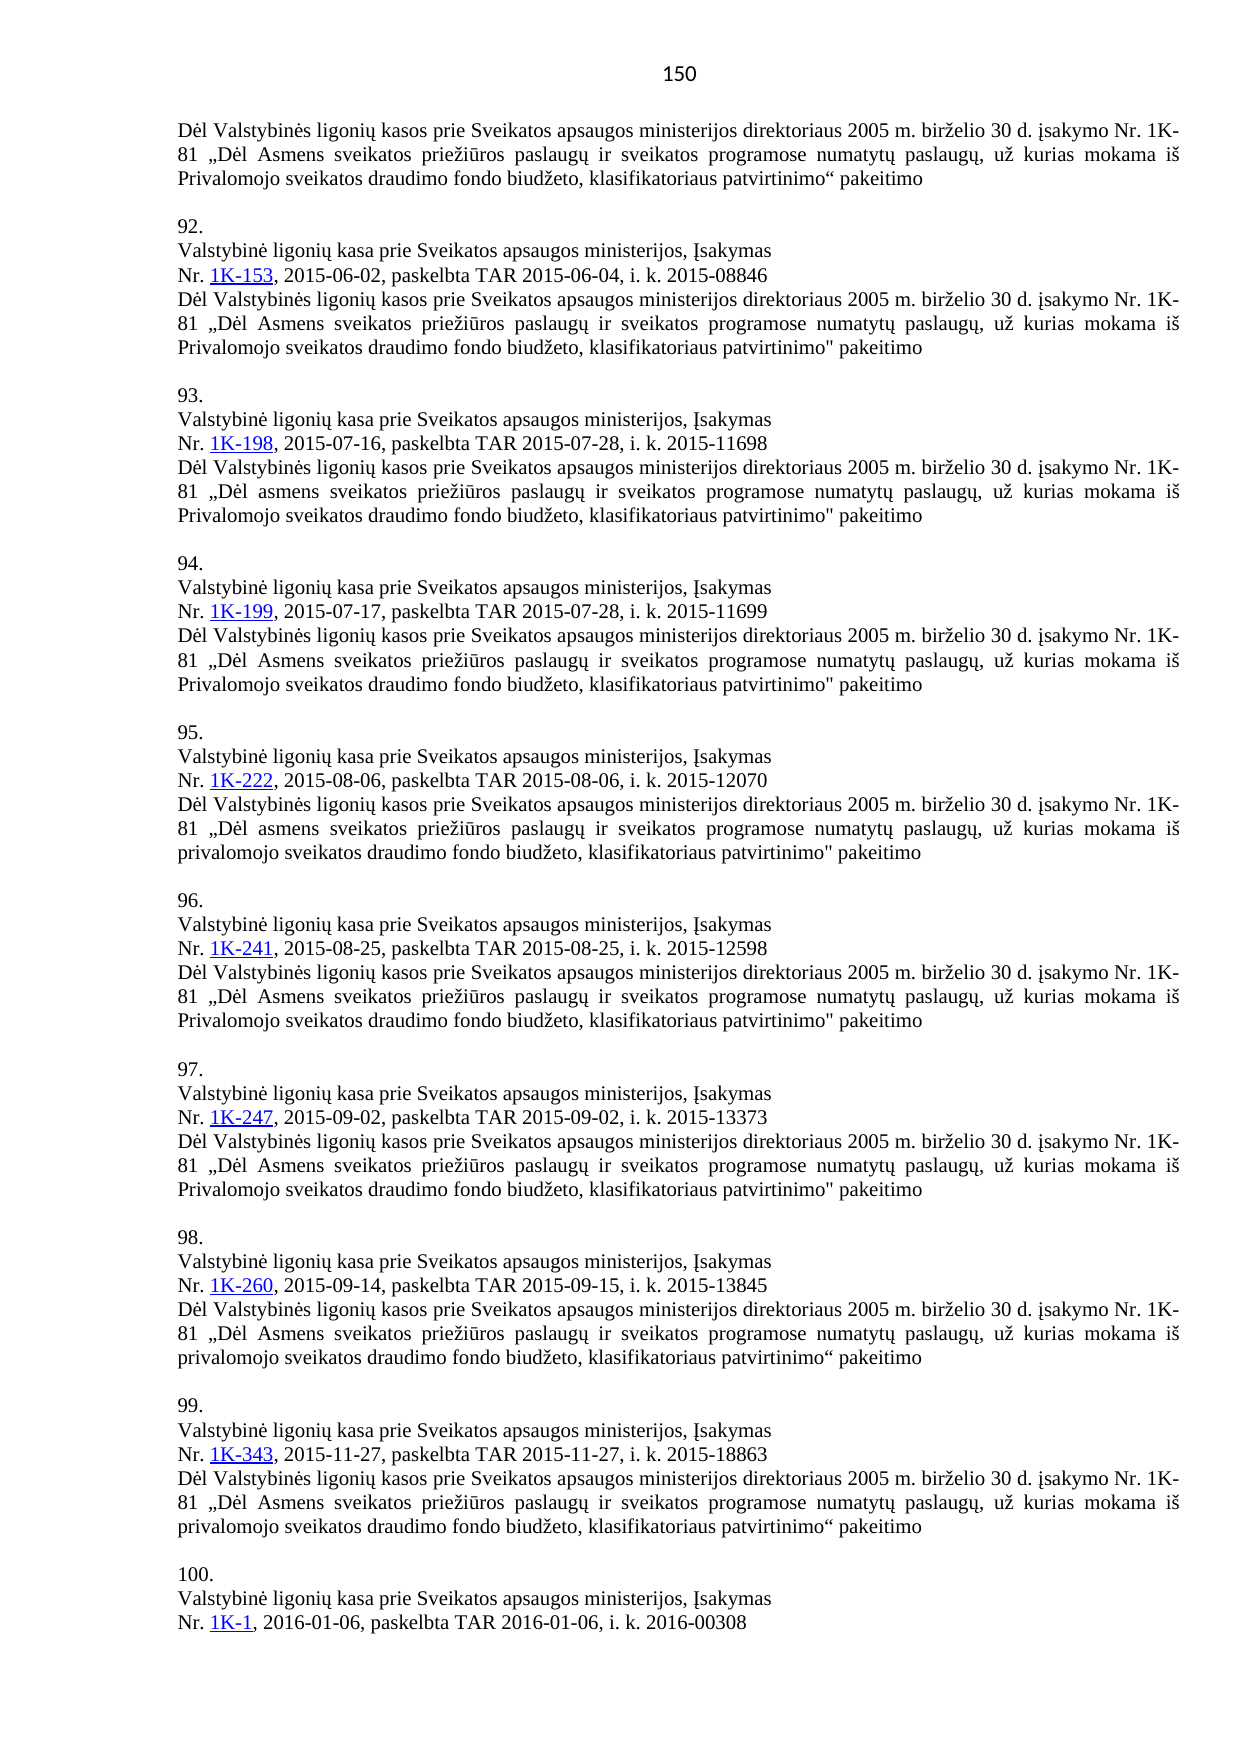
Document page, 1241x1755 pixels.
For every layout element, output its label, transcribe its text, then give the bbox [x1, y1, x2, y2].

text 100. [177, 1562, 1181, 1586]
text Nr. 1K-198, 2015-07-16, paskelbta TAR 2015-07-28, i. k. 2015-11698 [177, 431, 1181, 455]
text Dėl Valstybinės ligonių kasos prie Sveikatos apsaugos ministerijos direktoriaus 2005 m. birželio 30 d. įsakymo Nr. 1K-81 „Dėl Asmens sveikatos priežiūros paslaugų ir sveikatos programose numatytų paslaugų, už kurias mokama iš Privalomojo sveikatos draudimo fondo biudžeto, klasifikatoriaus patvirtinimo" pakeitimo [177, 623, 1181, 696]
text 98. [177, 1225, 1181, 1249]
text Dėl Valstybinės ligonių kasos prie Sveikatos apsaugos ministerijos direktoriaus 2005 m. birželio 30 d. įsakymo Nr. 1K-81 „Dėl asmens sveikatos priežiūros paslaugų ir sveikatos programose numatytų paslaugų, už kurias mokama iš Privalomojo sveikatos draudimo fondo biudžeto, klasifikatoriaus patvirtinimo" pakeitimo [177, 455, 1181, 527]
text Nr. 1K-260, 2015-09-14, paskelbta TAR 2015-09-15, i. k. 2015-13845 [177, 1273, 1181, 1297]
text Nr. 1K-343, 2015-11-27, paskelbta TAR 2015-11-27, i. k. 2015-18863 [177, 1442, 1181, 1466]
text Valstybinė ligonių kasa prie Sveikatos apsaugos ministerijos, Įsakymas [177, 744, 1181, 768]
text 99. [177, 1393, 1181, 1417]
text Valstybinė ligonių kasa prie Sveikatos apsaugos ministerijos, Įsakymas [177, 912, 1181, 936]
text Dėl Valstybinės ligonių kasos prie Sveikatos apsaugos ministerijos direktoriaus 2005 m. birželio 30 d. įsakymo Nr. 1K-81 „Dėl Asmens sveikatos priežiūros paslaugų ir sveikatos programose numatytų paslaugų, už kurias mokama iš Privalomojo sveikatos draudimo fondo biudžeto, klasifikatoriaus patvirtinimo" pakeitimo [177, 287, 1181, 359]
text Nr. 1K-241, 2015-08-25, paskelbta TAR 2015-08-25, i. k. 2015-12598 [177, 936, 1181, 960]
text 94. [177, 551, 1181, 575]
text Nr. 1K-1, 2016-01-06, paskelbta TAR 2016-01-06, i. k. 2016-00308 [177, 1610, 1181, 1634]
text Dėl Valstybinės ligonių kasos prie Sveikatos apsaugos ministerijos direktoriaus 2005 m. birželio 30 d. įsakymo Nr. 1K-81 „Dėl Asmens sveikatos priežiūros paslaugų ir sveikatos programose numatytų paslaugų, už kurias mokama iš privalomojo sveikatos draudimo fondo biudžeto, klasifikatoriaus patvirtinimo“ pakeitimo [177, 1466, 1181, 1538]
text Valstybinė ligonių kasa prie Sveikatos apsaugos ministerijos, Įsakymas [177, 1249, 1181, 1273]
text Valstybinė ligonių kasa prie Sveikatos apsaugos ministerijos, Įsakymas [177, 1586, 1181, 1610]
text Valstybinė ligonių kasa prie Sveikatos apsaugos ministerijos, Įsakymas [177, 238, 1181, 262]
text Nr. 1K-153, 2015-06-02, paskelbta TAR 2015-06-04, i. k. 2015-08846 [177, 262, 1181, 287]
text Valstybinė ligonių kasa prie Sveikatos apsaugos ministerijos, Įsakymas [177, 1417, 1181, 1442]
text 95. [177, 720, 1181, 744]
text Valstybinė ligonių kasa prie Sveikatos apsaugos ministerijos, Įsakymas [177, 407, 1181, 431]
text Dėl Valstybinės ligonių kasos prie Sveikatos apsaugos ministerijos direktoriaus 2005 m. birželio 30 d. įsakymo Nr. 1K-81 „Dėl asmens sveikatos priežiūros paslaugų ir sveikatos programose numatytų paslaugų, už kurias mokama iš privalomojo sveikatos draudimo fondo biudžeto, klasifikatoriaus patvirtinimo" pakeitimo [177, 792, 1181, 864]
text Nr. 1K-222, 2015-08-06, paskelbta TAR 2015-08-06, i. k. 2015-12070 [177, 768, 1181, 792]
text Nr. 1K-247, 2015-09-02, paskelbta TAR 2015-09-02, i. k. 2015-13373 [177, 1105, 1181, 1129]
text 97. [177, 1057, 1181, 1081]
text Dėl Valstybinės ligonių kasos prie Sveikatos apsaugos ministerijos direktoriaus 2005 m. birželio 30 d. įsakymo Nr. 1K-81 „Dėl Asmens sveikatos priežiūros paslaugų ir sveikatos programose numatytų paslaugų, už kurias mokama iš Privalomojo sveikatos draudimo fondo biudžeto, klasifikatoriaus patvirtinimo“ pakeitimo [177, 118, 1181, 190]
text Valstybinė ligonių kasa prie Sveikatos apsaugos ministerijos, Įsakymas [177, 575, 1181, 599]
text Dėl Valstybinės ligonių kasos prie Sveikatos apsaugos ministerijos direktoriaus 2005 m. birželio 30 d. įsakymo Nr. 1K-81 „Dėl Asmens sveikatos priežiūros paslaugų ir sveikatos programose numatytų paslaugų, už kurias mokama iš privalomojo sveikatos draudimo fondo biudžeto, klasifikatoriaus patvirtinimo“ pakeitimo [177, 1297, 1181, 1369]
text Dėl Valstybinės ligonių kasos prie Sveikatos apsaugos ministerijos direktoriaus 2005 m. birželio 30 d. įsakymo Nr. 1K-81 „Dėl Asmens sveikatos priežiūros paslaugų ir sveikatos programose numatytų paslaugų, už kurias mokama iš Privalomojo sveikatos draudimo fondo biudžeto, klasifikatoriaus patvirtinimo" pakeitimo [177, 1129, 1181, 1201]
text Dėl Valstybinės ligonių kasos prie Sveikatos apsaugos ministerijos direktoriaus 2005 m. birželio 30 d. įsakymo Nr. 1K-81 „Dėl Asmens sveikatos priežiūros paslaugų ir sveikatos programose numatytų paslaugų, už kurias mokama iš Privalomojo sveikatos draudimo fondo biudžeto, klasifikatoriaus patvirtinimo" pakeitimo [177, 960, 1181, 1032]
text 96. [177, 888, 1181, 912]
text Valstybinė ligonių kasa prie Sveikatos apsaugos ministerijos, Įsakymas [177, 1081, 1181, 1105]
text 92. [177, 214, 1181, 238]
text 93. [177, 383, 1181, 407]
text Nr. 1K-199, 2015-07-17, paskelbta TAR 2015-07-28, i. k. 2015-11699 [177, 599, 1181, 623]
